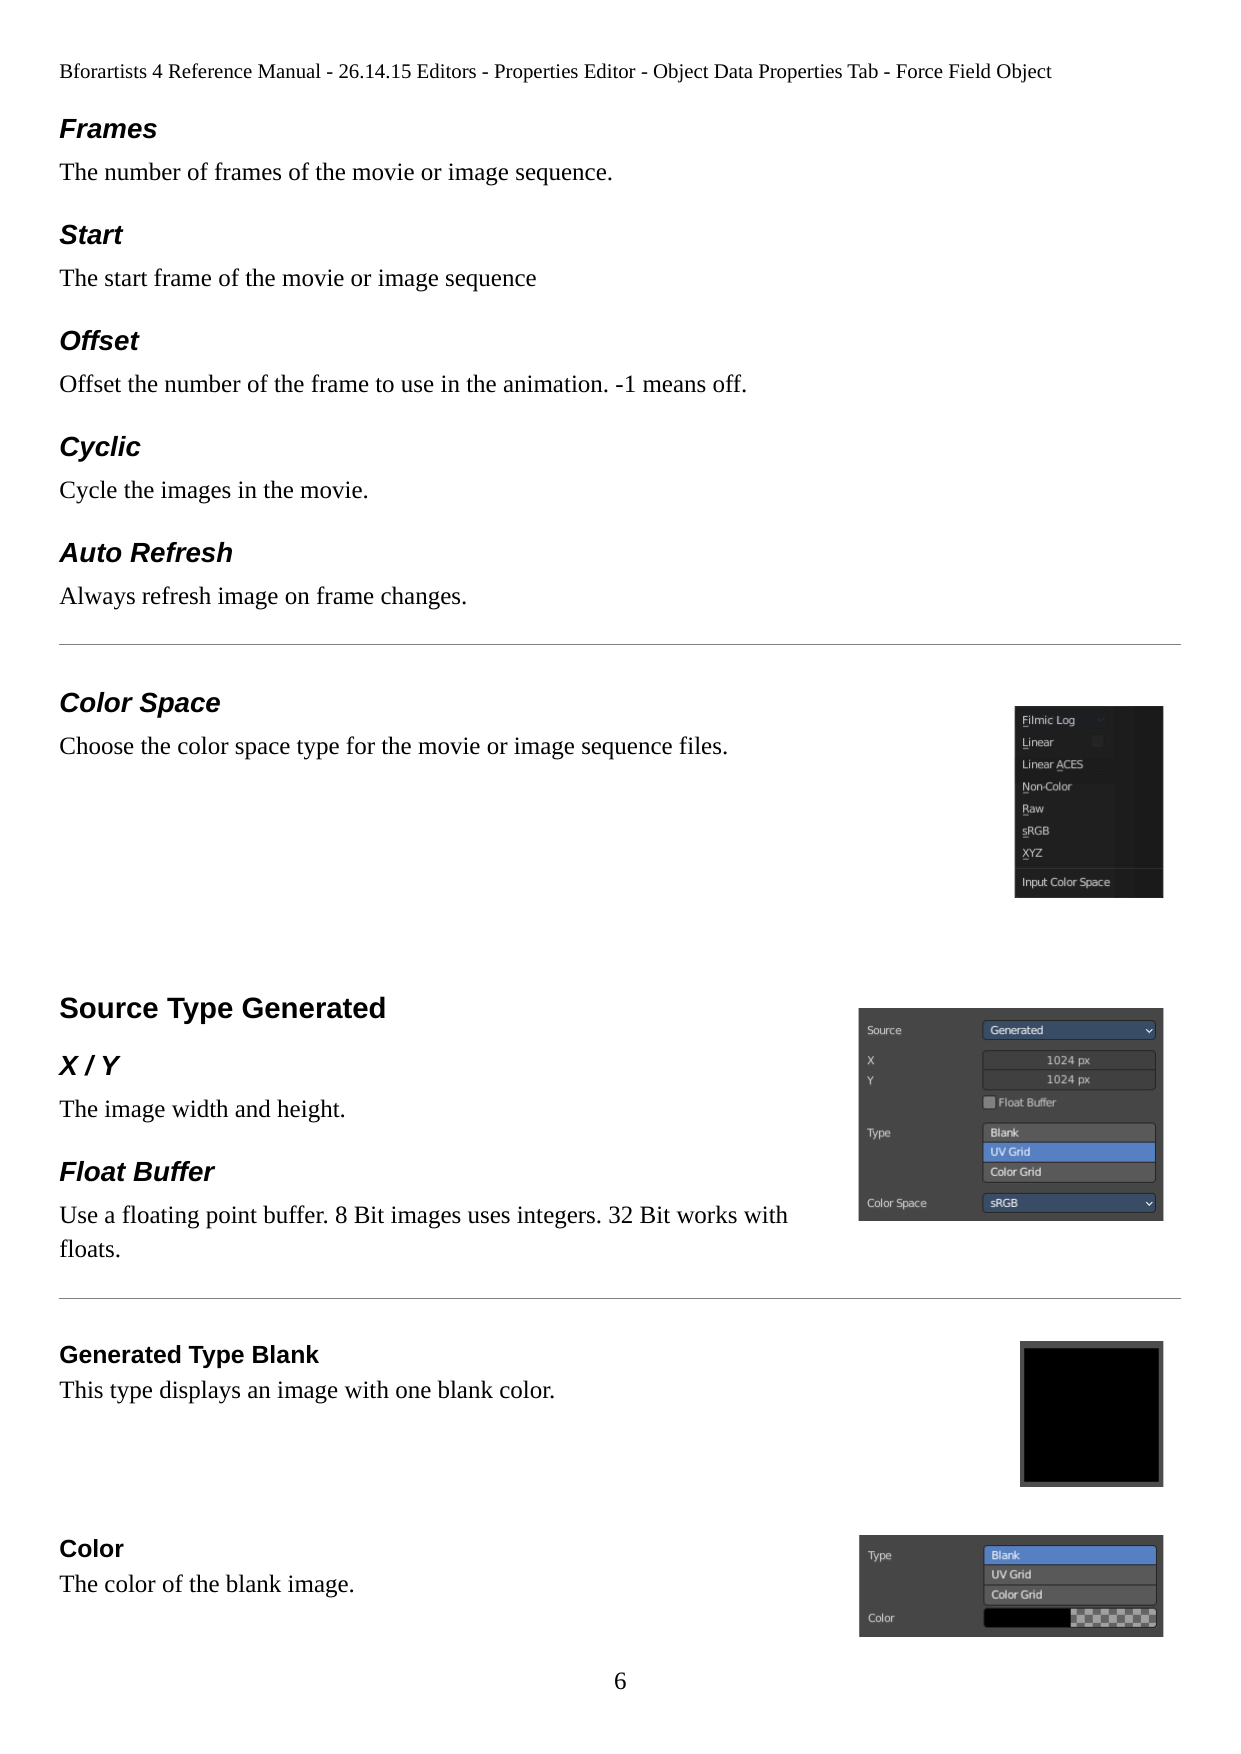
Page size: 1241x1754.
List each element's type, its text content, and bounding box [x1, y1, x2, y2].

text The number of frames of the movie or image sequence. [59, 157, 1181, 186]
picture [1020, 1341, 1164, 1487]
text The image width and height. [59, 1094, 858, 1123]
subtitle Frames [59, 113, 1181, 144]
subtitle Cyclic [59, 430, 1181, 462]
text Use a floating point buffer. 8 Bit images uses integers. 32 Bit works with floats. [59, 1200, 1181, 1263]
picture [859, 1535, 1164, 1637]
text The color of the blank image. [59, 1569, 859, 1598]
subtitle Color Space [59, 686, 1181, 718]
text Always refresh image on frame changes. [59, 581, 1181, 609]
subtitle Generated Type Blank [59, 1340, 1181, 1368]
text Offset the number of the frame to use in the animation. -1 means off. [59, 369, 1181, 398]
picture [858, 1008, 1164, 1221]
subtitle Source Type Generated [59, 991, 1181, 1024]
subtitle Color [59, 1534, 1181, 1563]
subtitle Float Buffer [59, 1155, 858, 1187]
subtitle [1164, 1155, 1181, 1187]
subtitle Offset [59, 324, 1181, 356]
text Choose the color space type for the movie or image sequence files. [59, 731, 1014, 759]
text This type displays an image with one blank color. [59, 1375, 1020, 1403]
subtitle Auto Refresh [59, 536, 1181, 568]
subtitle X / Y [59, 1049, 858, 1081]
subtitle Start [59, 218, 1181, 250]
text The start frame of the movie or image sequence [59, 263, 1181, 292]
subtitle [1164, 1049, 1181, 1081]
picture [1014, 706, 1164, 898]
text Cycle the images in the movie. [59, 475, 1181, 503]
